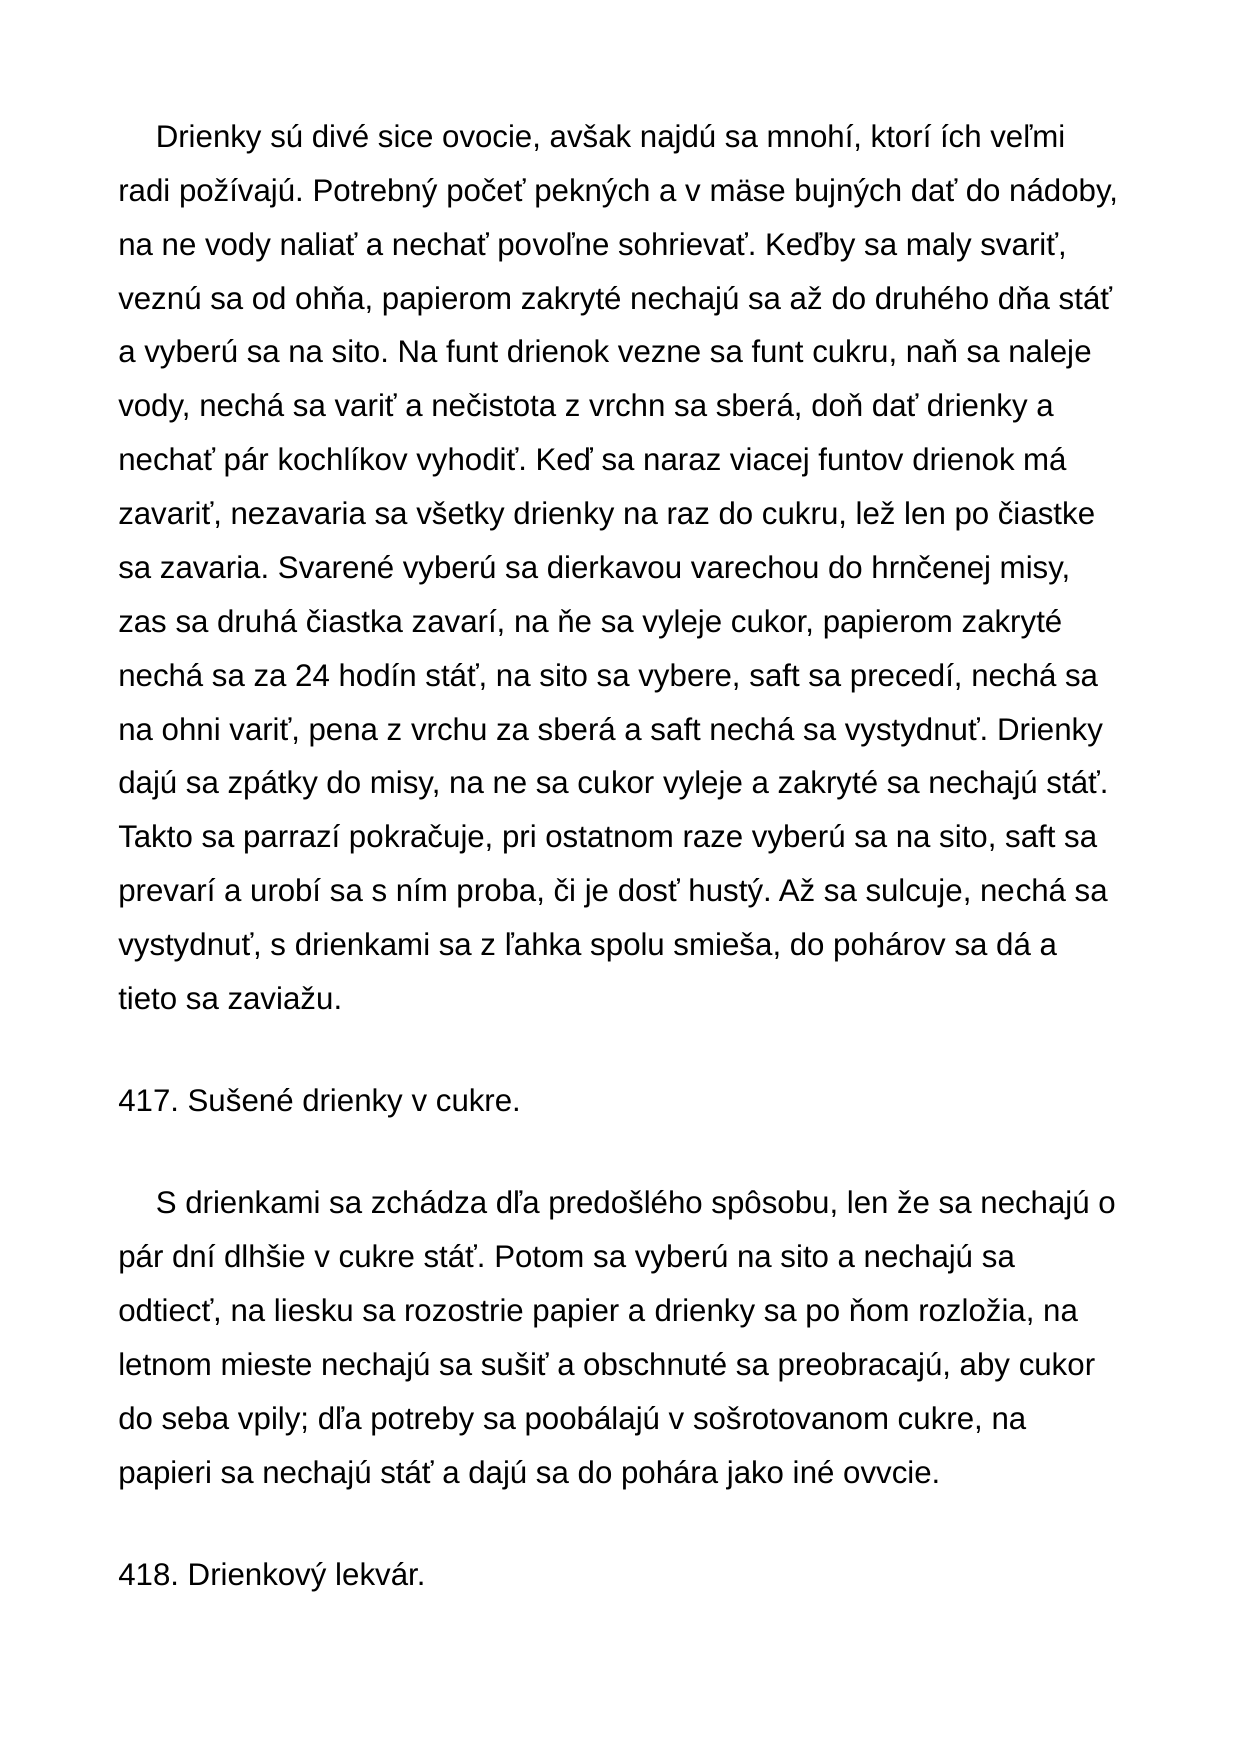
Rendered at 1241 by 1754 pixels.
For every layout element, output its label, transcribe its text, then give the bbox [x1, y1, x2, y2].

text 417. Sušené drienky v cukre. [118, 1082, 1122, 1118]
text 418. Drienkový lekvár. [118, 1556, 1122, 1592]
text Drienky sú divé sice ovocie, avšak najdú sa mnohí, ktorí ích veľmi radi požívajú. Potrebný počeť pekných a v mäse bujných dať do nádoby, na ne vody naliať a nechať po­voľne sohrievať. Keďby sa maly svariť, veznú sa od ohňa, papierom zakryté nechajú sa až do druhého dňa stáť a vy­berú sa na sito. Na funt drienok vezne sa funt cukru, naň sa naleje vody, nechá sa variť a nečistota z vrchn sa sberá, doň dať drienky a nechať pár kochlíkov vyhodiť. Keď sa naraz viacej funtov drienok má zavariť, nezavaria sa všetky drien­ky na raz do cukru, lež len po čiastke sa zavaria. Svarené vyberú sa dierkavou varechou do hrnčenej misy, zas sa dru­há čiastka zavarí, na ňe sa vyleje cukor, papierom zakryté nechá sa za 24 hodín stáť, na sito sa vybere, saft sa precedí, nechá sa na ohni variť, pena z vrchu za sberá a saft nechá sa vystydnuť. Drienky dajú sa zpátky do misy, na ne sa cu­kor vyleje a zakryté sa nechajú stáť. Takto sa parrazí po­kračuje, pri ostatnom raze vyberú sa na sito, saft sa prevarí a urobí sa s ním proba, či je dosť hustý. Až sa sulcuje, ne­chá sa vystydnuť, s drienkami sa z ľahka spolu smieša, do pohárov sa dá a tieto sa zaviažu. [118, 118, 1122, 1016]
text S drienkami sa zchádza dľa predošlého spôsobu, len že sa nechajú o pár dní dlhšie v cukre stáť. Potom sa vyberú na sito a nechajú sa odtiecť, na liesku sa rozostrie papier a drienky sa po ňom rozložia, na letnom mieste nechajú sa su­šiť a obschnuté sa preobracajú, aby cukor do seba vpily; dľa potreby sa poobálajú v sošrotovanom cukre, na papieri sa nechajú stáť a dajú sa do pohára jako iné ovvcie. [118, 1184, 1122, 1489]
